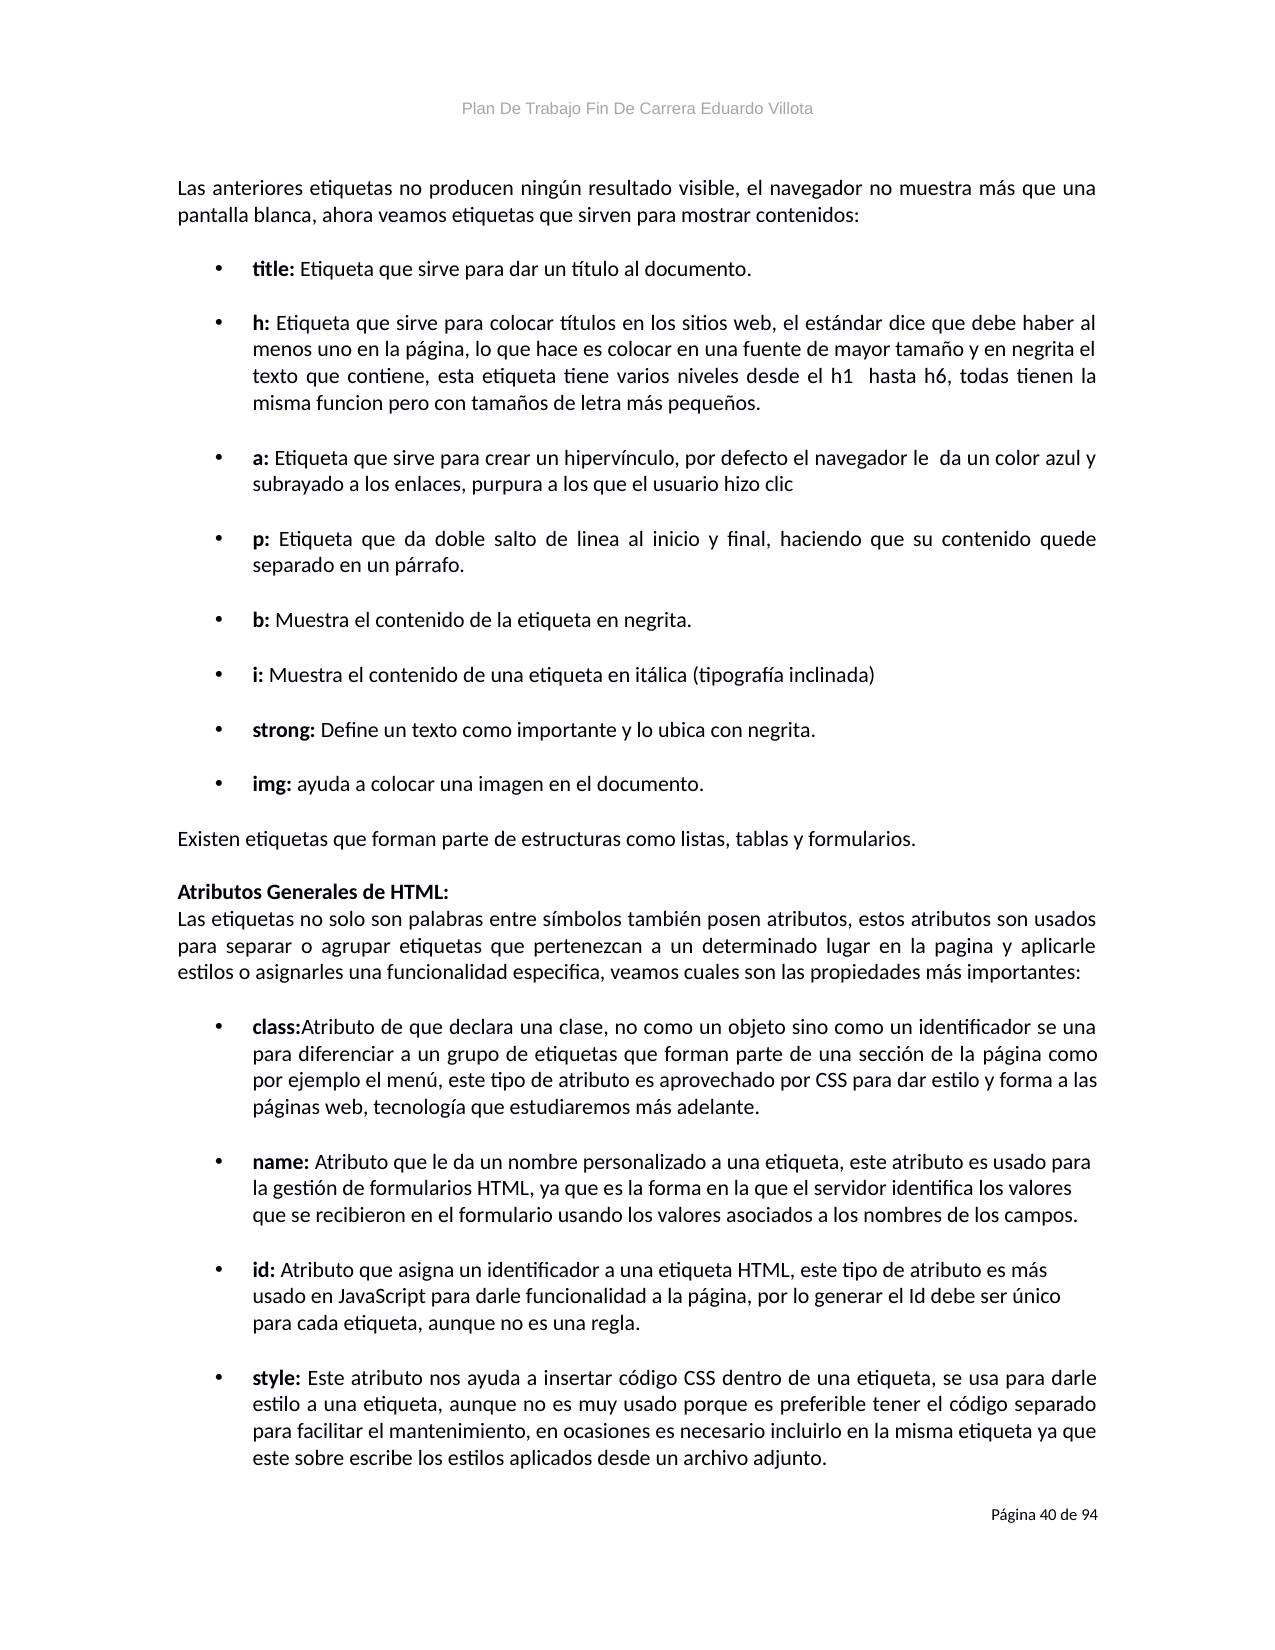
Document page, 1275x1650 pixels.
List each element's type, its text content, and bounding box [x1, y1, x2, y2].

list name: Atributo que le da un nombre personalizado a una etiqueta, este atributo es usado para la gestión de formularios HTML, ya que es la forma en la que el servidor identifica los valores que se recibieron en el formulario usando los valores asociados a los nombres de los campos. [215, 1148, 1098, 1228]
list h: Etiqueta que sirve para colocar títulos en los sitios web, el estándar dice que debe haber al menos uno en la página, lo que hace es colocar en una fuente de mayor tamaño y en negrita el texto que contiene, esta etiqueta tiene varios niveles desde el h1 hasta h6, todas tienen la misma funcion pero con tamaños de letra más pequeños. [215, 309, 1098, 416]
list img: ayuda a colocar una imagen en el documento. [215, 770, 1098, 797]
list style: Este atributo nos ayuda a insertar código CSS dentro de una etiqueta, se usa para darle estilo a una etiqueta, aunque no es muy usado porque es preferible tener el código separado para facilitar el mantenimiento, en ocasiones es necesario incluirlo en la misma etiqueta ya que este sobre escribe los estilos aplicados desde un archivo adjunto. [215, 1364, 1098, 1471]
list class:Atributo de que declara una clase, no como un objeto sino como un identificador se una para diferenciar a un grupo de etiquetas que forman parte de una sección de la página como por ejemplo el menú, este tipo de atributo es aprovechado por CSS para dar estilo y forma a las páginas web, tecnología que estudiaremos más adelante. [215, 1013, 1098, 1120]
list p: Etiqueta que da doble salto de linea al inicio y final, haciendo que su contenido quede separado en un párrafo. [215, 525, 1098, 578]
list strong: Define un texto como importante y lo ubica con negrita. [215, 716, 1098, 742]
list i: Muestra el contenido de una etiqueta en itálica (tipografía inclinada) [215, 661, 1098, 688]
text Las etiquetas no solo son palabras entre símbolos también posen atributos, estos atributos son usados para separar o agrupar etiquetas que pertenezcan a un determinado lugar en la pagina y aplicarle estilos o asignarles una funcionalidad especifica, veamos cuales son las propiedades más importantes: [177, 905, 1098, 985]
list title: Etiqueta que sirve para dar un título al documento. [215, 256, 1098, 282]
text Existen etiquetas que forman parte de estructuras como listas, tablas y formularios. [177, 825, 1098, 852]
list id: Atributo que asigna un identificador a una etiqueta HTML, este tipo de atributo es más usado en JavaScript para darle funcionalidad a la página, por lo generar el Id debe ser único para cada etiqueta, aunque no es una regla. [215, 1256, 1098, 1336]
text Atributos Generales de HTML: [177, 878, 1098, 905]
text Las anteriores etiquetas no producen ningún resultado visible, el navegador no muestra más que una pantalla blanca, ahora veamos etiquetas que sirven para mostrar contenidos: [177, 174, 1098, 228]
list a: Etiqueta que sirve para crear un hipervínculo, por defecto el navegador le da un color azul y subrayado a los enlaces, purpura a los que el usuario hizo clic [215, 444, 1098, 497]
list b: Muestra el contenido de la etiqueta en negrita. [215, 606, 1098, 633]
